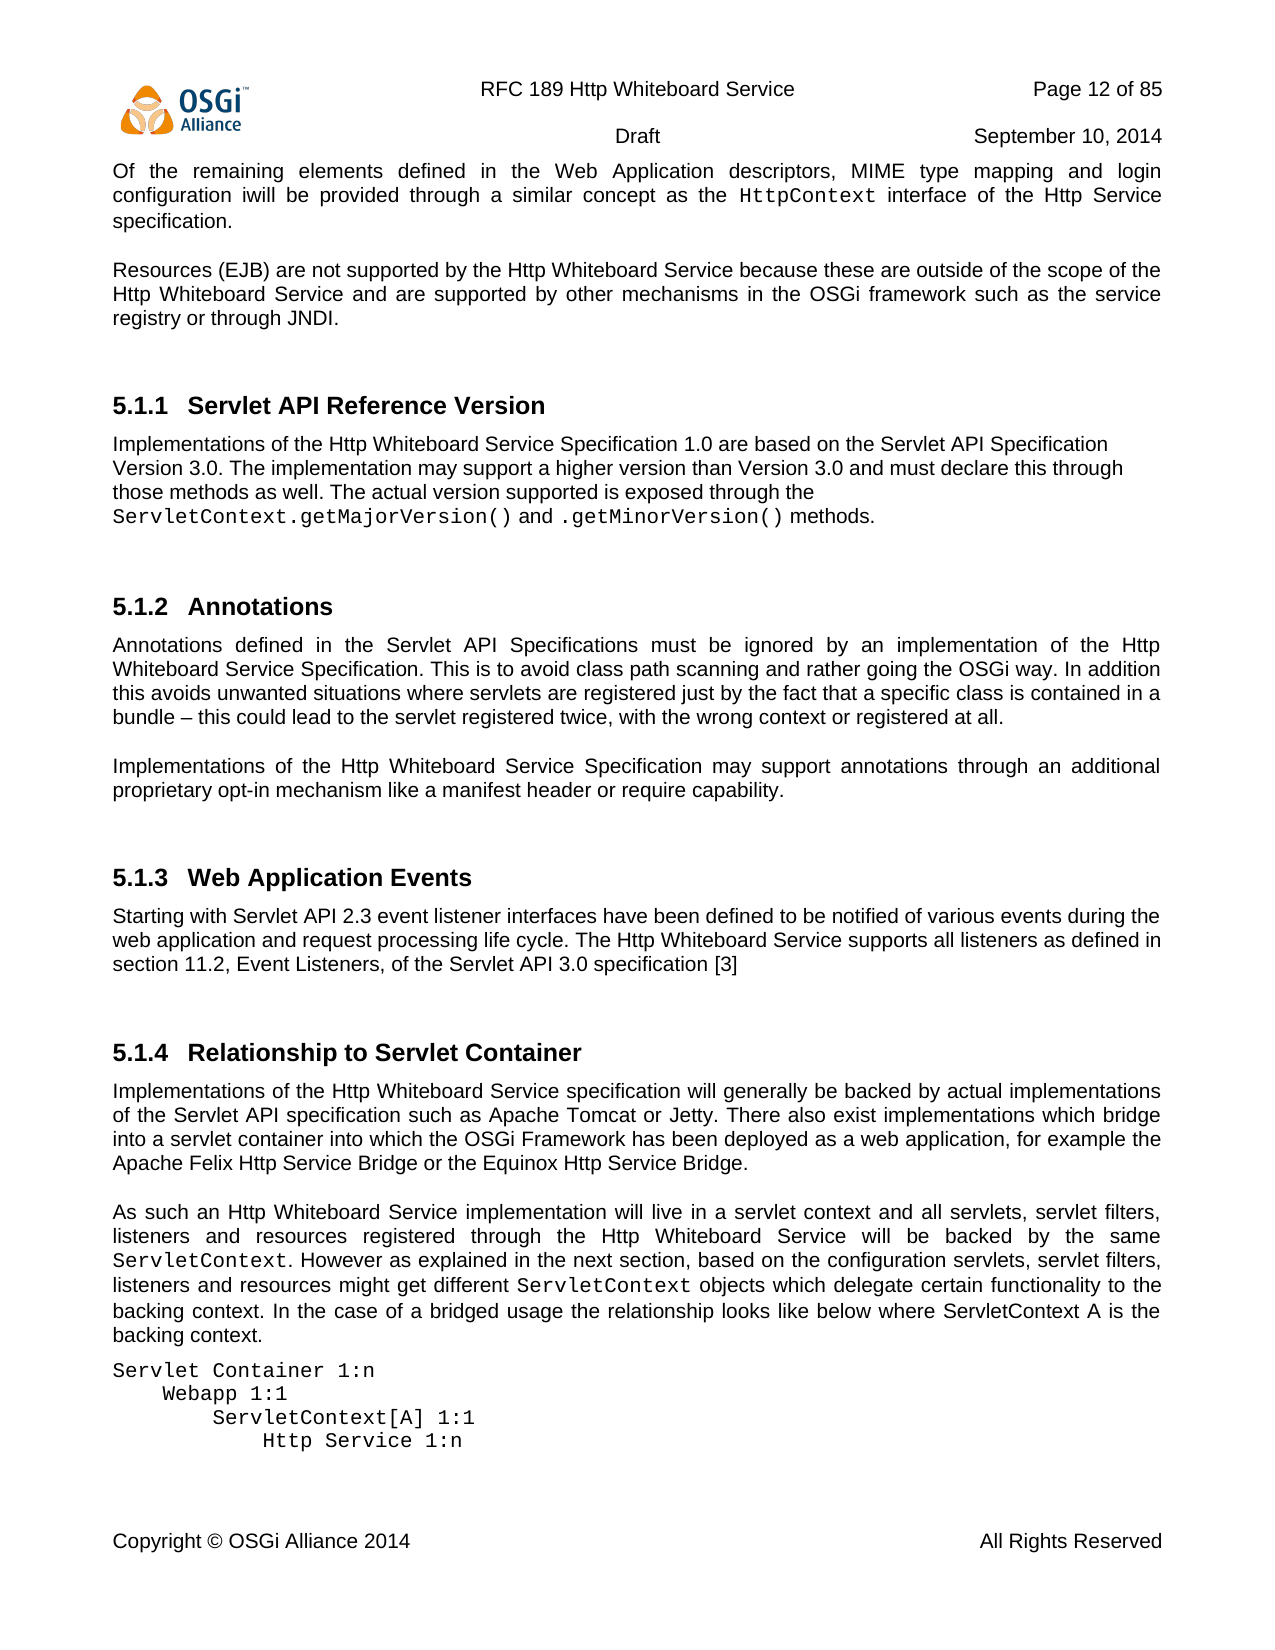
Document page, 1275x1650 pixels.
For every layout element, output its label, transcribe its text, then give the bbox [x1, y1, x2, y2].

text Resources (EJB) are not supported by the Http Whiteboard Service because these are outside of the scope of the Http Whiteboard Service and are supported by other mechanisms in the OSGi framework such as the service registry or through JNDI. [112, 258, 1162, 329]
text ServletContext[A] 1:1 [112, 1407, 1162, 1431]
text Implementations of the Http Whiteboard Service specification will generally be backed by actual implementations of the Servlet API specification such as Apache Tomcat or Jetty. There also exist implementations which bridge into a servlet container into which the OSGi Framework has been deployed as a web application, for example the Apache Felix Http Service Bridge or the Equinox Http Service Bridge. [112, 1079, 1162, 1174]
text Implementations of the Http Whiteboard Service Specification may support annotations through an additional proprietary opt-in mechanism like a manifest header or require capability. [112, 753, 1162, 801]
picture [113, 78, 257, 142]
text Annotations defined in the Servlet API Specifications must be ignored by an implementation of the Http Whiteboard Service Specification. This is to avoid class path scanning and rather going the OSGi way. In addition this avoids unwanted situations where servlets are registered just by the fact that a specific class is contained in a bundle – this could lead to the servlet registered twice, with the wrong context or registered at all. [112, 633, 1162, 728]
subtitle Relationship to Servlet Container [112, 1037, 1162, 1066]
text Implementations of the Http Whiteboard Service Specification 1.0 are based on the Servlet API Specification Version 3.0. The implementation may support a higher version than Version 3.0 and must declare this through those methods as well. The actual version supported is exposed through the ServletContext.getMajorVersion() and .getMinorVersion() methods. [112, 432, 1162, 530]
subtitle Annotations [112, 591, 1162, 620]
text Of the remaining elements defined in the Web Application descriptors, MIME type mapping and login configuration iwill be provided through a similar concept as the HttpContext interface of the Http Service specification. [112, 159, 1162, 233]
subtitle Servlet API Reference Version [112, 391, 1162, 420]
text Starting with Servlet API 2.3 event listener interfaces have been defined to be notified of various events during the web application and request processing life cycle. The Http Whiteboard Service supports all listeners as defined in section 11.2, Event Listeners, of the Servlet API 3.0 specification [3]. [112, 904, 1162, 976]
subtitle Web Application Events [112, 863, 1162, 892]
text As such an Http Whiteboard Service implementation will live in a servlet context and all servlets, servlet filters, listeners and resources registered through the Http Whiteboard Service will be backed by the same ServletContext. However as explained in the next section, based on the configuration servlets, servlet filters, listeners and resources might get different ServletContext objects which delegate certain functionality to the backing context. In the case of a bridged usage the relationship looks like below where ServletContext A is the backing context. [112, 1199, 1162, 1347]
text Http Service 1:n [112, 1431, 1162, 1454]
text Webapp 1:1 [112, 1383, 1162, 1407]
text Servlet Container 1:n [112, 1359, 1162, 1383]
